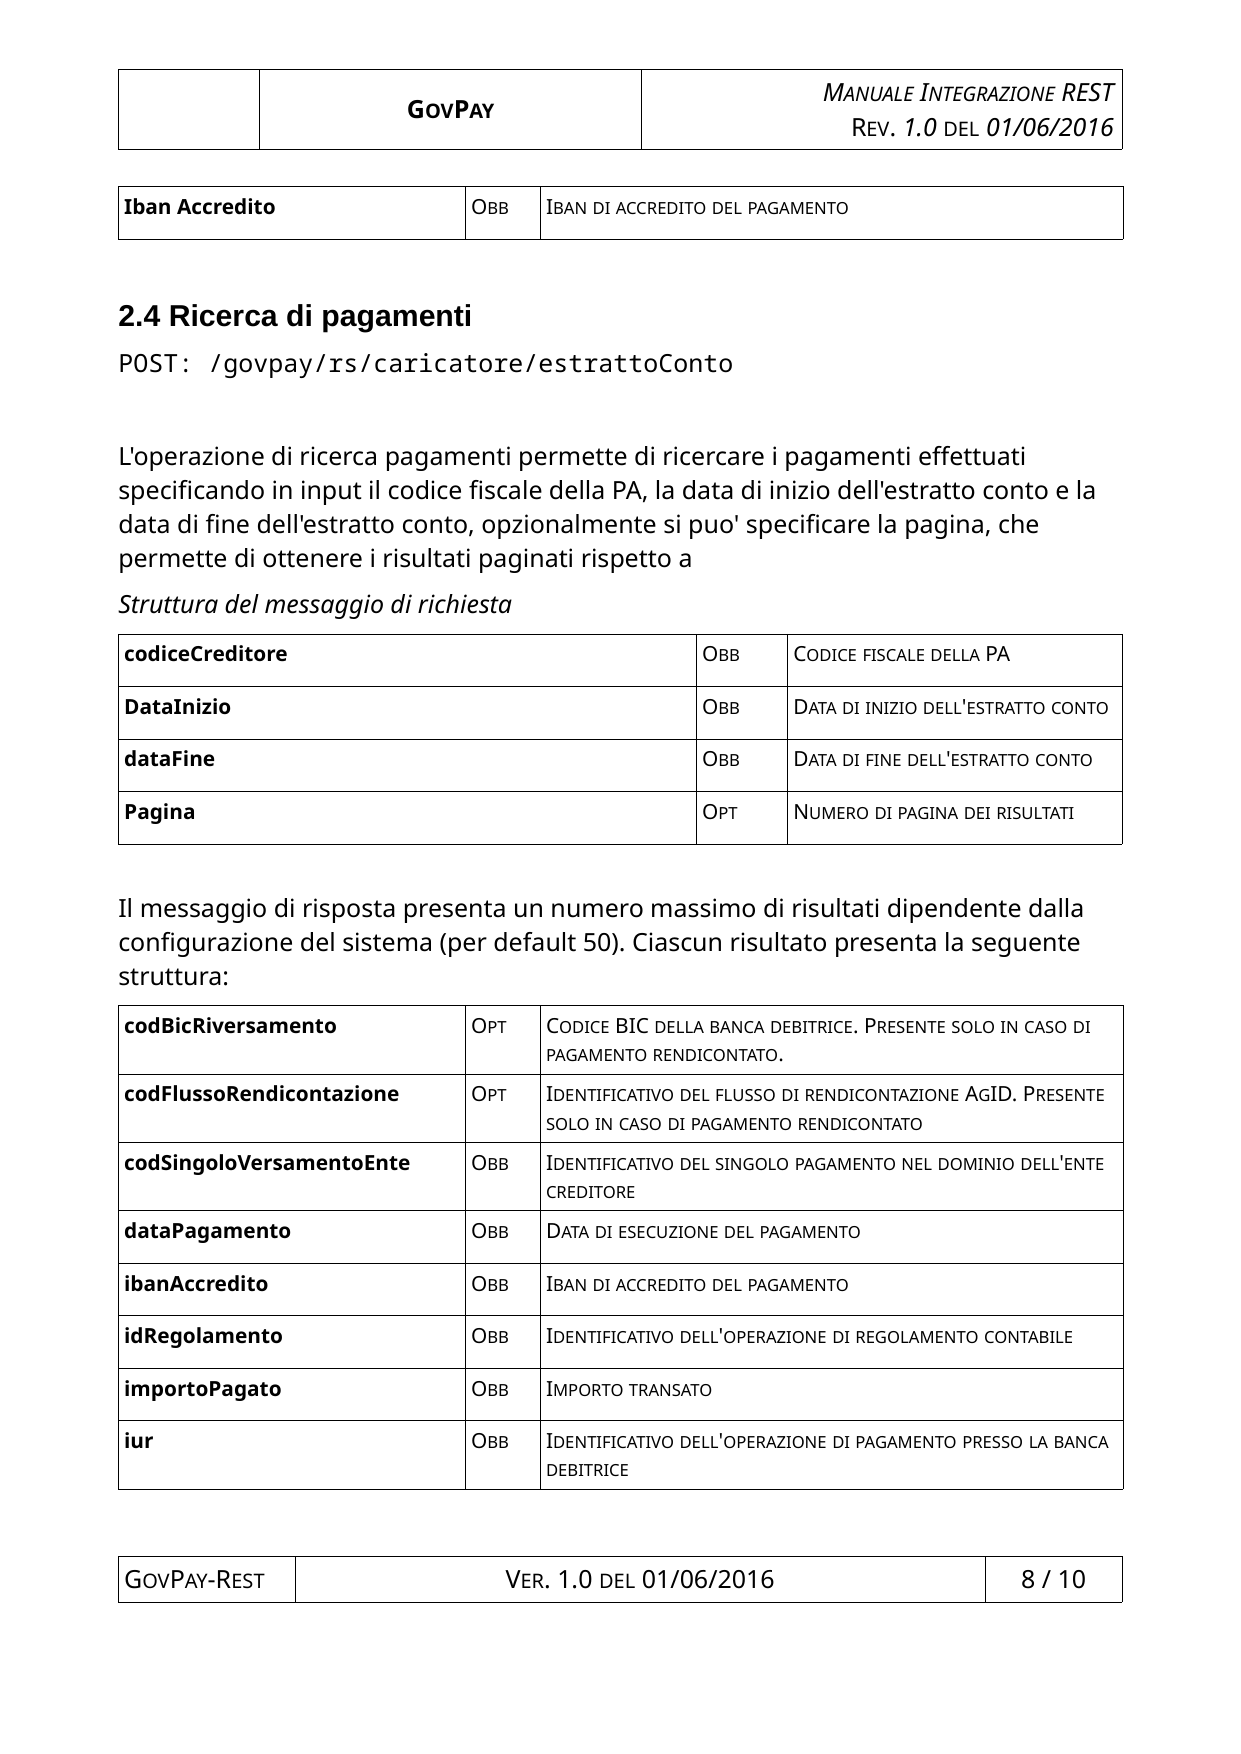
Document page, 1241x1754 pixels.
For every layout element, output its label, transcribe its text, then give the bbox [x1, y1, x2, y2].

table_cell Obb [697, 687, 787, 739]
table_cell Data di esecuzione del pagamento [541, 1211, 1123, 1263]
table_cell Obb [466, 1264, 540, 1315]
text Il messaggio di risposta presenta un numero massimo di risultati dipendente dalla configurazione del sistema (per default 50). Ciascun risultato presenta la seguente struttura: [118, 890, 1122, 992]
table_cell Opt [466, 1075, 540, 1142]
table_cell DataInizio [119, 687, 696, 739]
table_cell Obb [466, 1369, 540, 1420]
table_cell Identificativo dell'operazione di pagamento presso la banca debitrice [541, 1421, 1123, 1489]
table_cell Obb [466, 1421, 540, 1489]
table_header Codice fiscale della PA [788, 635, 1122, 686]
table_cell Pagina [119, 792, 696, 844]
table_cell Data di fine dell'estratto conto [788, 740, 1122, 791]
table_cell Data di inizio dell'estratto conto [788, 687, 1122, 739]
table_cell Identificativo dell'operazione di regolamento contabile [541, 1316, 1123, 1368]
table_cell ibanAccredito [119, 1264, 465, 1315]
table_cell idRegolamento [119, 1316, 465, 1368]
table_cell Identificativo del singolo pagamento nel dominio dell'ente creditore [541, 1143, 1123, 1210]
subtitle Ricerca di pagamenti [118, 298, 1122, 333]
table_cell dataPagamento [119, 1211, 465, 1263]
table_cell Numero di pagina dei risultati [788, 792, 1122, 844]
table_cell importoPagato [119, 1369, 465, 1420]
table_cell Obb [466, 1143, 540, 1210]
table_header Opt [466, 1006, 540, 1073]
table_header Codice BIC della banca debitrice. Presente solo in caso di pagamento rendicontato. [541, 1006, 1123, 1073]
table_cell codSingoloVersamentoEnte [119, 1143, 465, 1210]
text L'operazione di ricerca pagamenti permette di ricercare i pagamenti effettuati specificando in input il codice fiscale della PA, la data di inizio dell'estratto conto e la data di fine dell'estratto conto, opzionalmente si puo' specificare la pagina, che permette di ottenere i risultati paginati rispetto a [118, 438, 1122, 574]
text POST: /govpay/rs/caricatore/estrattoConto [118, 345, 1122, 379]
table_cell Opt [697, 792, 787, 844]
table_cell dataFine [119, 740, 696, 791]
table_cell Iban di accredito del pagamento [541, 187, 1123, 239]
table_header codiceCreditore [119, 635, 696, 686]
table_cell Obb [466, 1211, 540, 1263]
table_cell Identificativo del flusso di rendicontazione AgID. Presente solo in caso di pagamento rendicontato [541, 1075, 1123, 1142]
table_cell iur [119, 1421, 465, 1489]
table_cell Importo transato [541, 1369, 1123, 1420]
table_cell Obb [466, 187, 540, 239]
table_cell Iban Accredito [119, 187, 465, 239]
table_header Obb [697, 635, 787, 686]
table_header codBicRiversamento [119, 1006, 465, 1073]
table_cell codFlussoRendicontazione [119, 1075, 465, 1142]
table_cell Obb [466, 1316, 540, 1368]
table_cell Obb [697, 740, 787, 791]
text Struttura del messaggio di richiesta [118, 587, 1122, 621]
table_cell Iban di accredito del pagamento [541, 1264, 1123, 1315]
